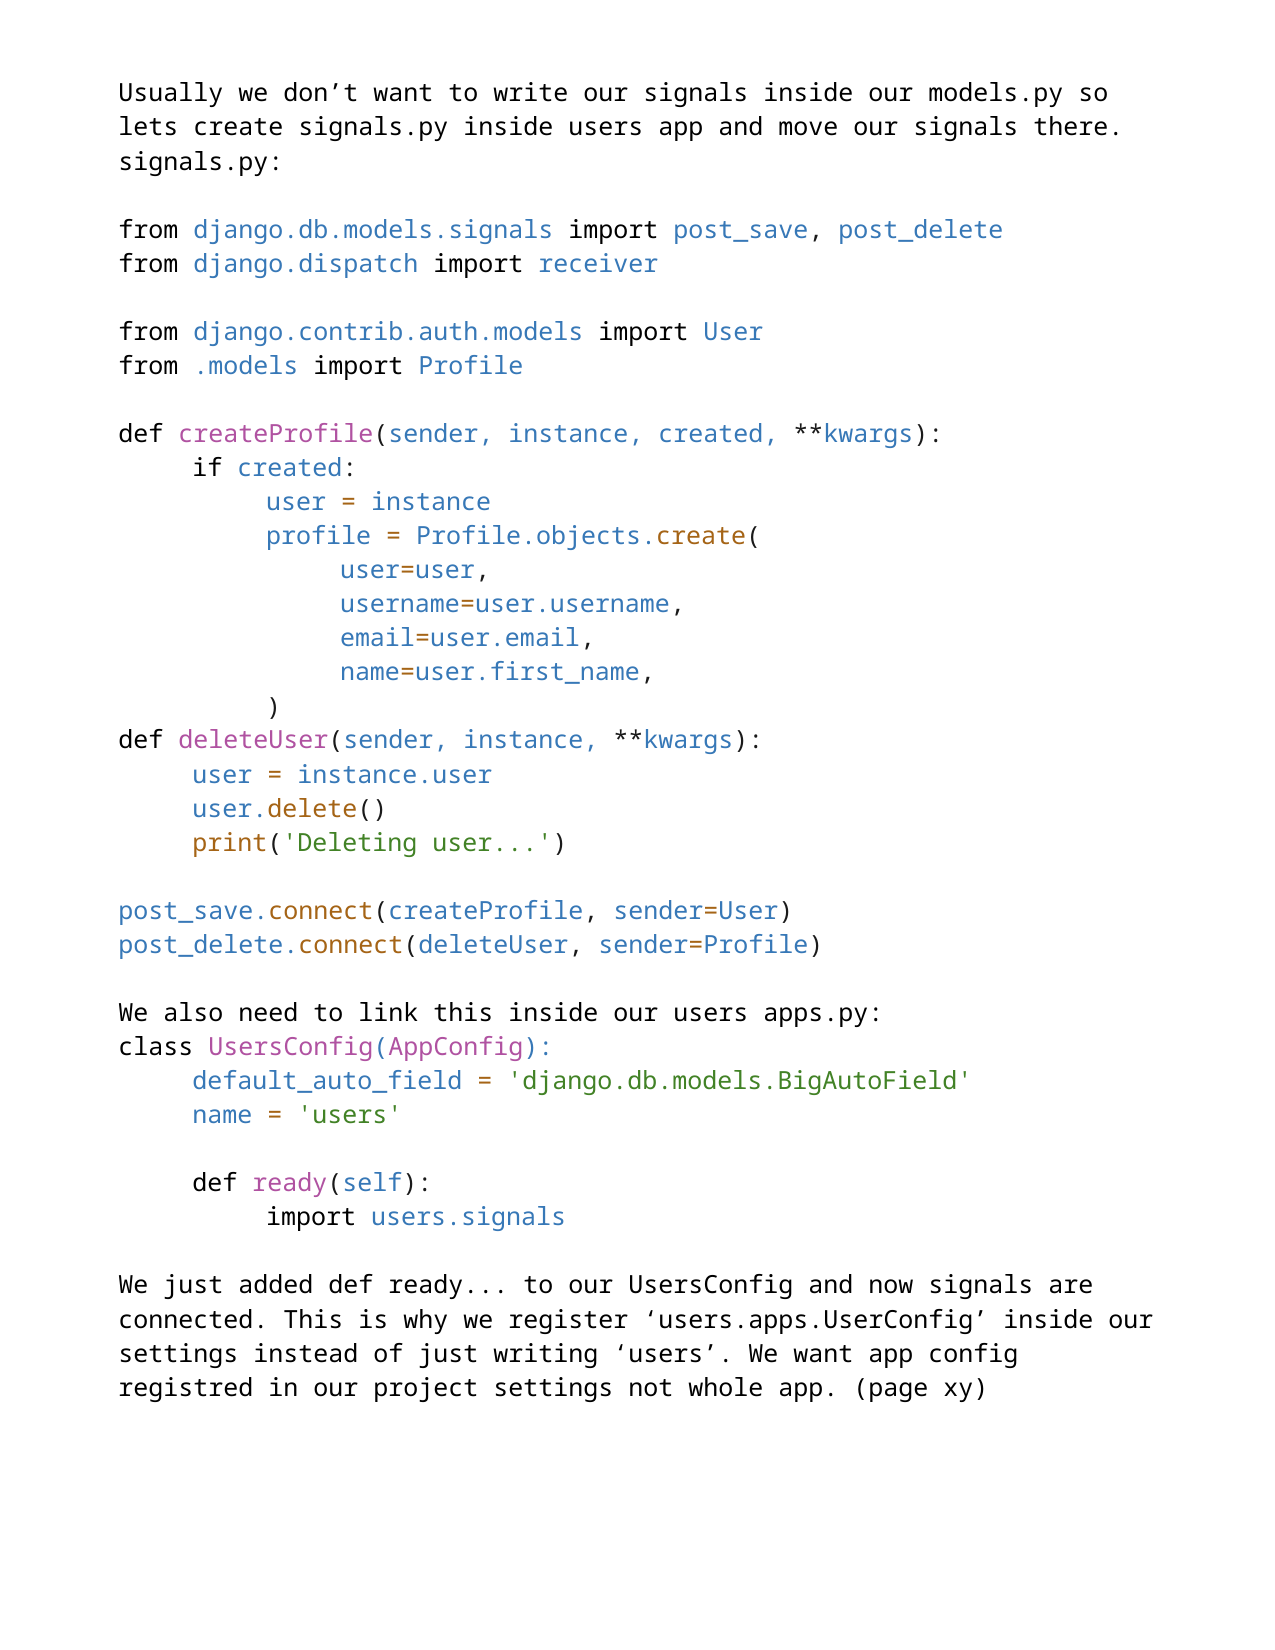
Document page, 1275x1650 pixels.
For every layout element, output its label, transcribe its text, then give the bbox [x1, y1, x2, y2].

text Usually we don’t want to write our signals inside our models.py so lets create signals.py inside users app and move our signals there. [118, 75, 1157, 143]
text default_auto_field = 'django.db.models.BigAutoField' [118, 1063, 1157, 1097]
text name=user.first_name, [118, 654, 1157, 688]
text We also need to link this inside our users apps.py: [118, 995, 1157, 1029]
text username=user.username, [118, 586, 1157, 620]
text from django.dispatch import receiver [118, 245, 1157, 279]
text We just added def ready... to our UsersConfig and now signals are connected. This is why we register ‘users.apps.UserConfig’ inside our settings instead of just writing ‘users’. We want app config registred in our project settings not whole app. (page xy) [118, 1267, 1157, 1403]
text from django.db.models.signals import post_save, post_delete [118, 211, 1157, 245]
text user=user, [118, 552, 1157, 586]
text ) [118, 688, 1157, 722]
text def ready(self): [118, 1165, 1157, 1199]
text post_save.connect(createProfile, sender=User) [118, 892, 1157, 927]
text user.delete() [118, 790, 1157, 824]
text post_delete.connect(deleteUser, sender=Profile) [118, 927, 1157, 961]
text class UsersConfig(AppConfig): [118, 1029, 1157, 1063]
text name = 'users' [118, 1097, 1157, 1131]
text user = instance [118, 484, 1157, 518]
text if created: [118, 450, 1157, 484]
text from django.contrib.auth.models import User [118, 313, 1157, 347]
text user = instance.user [118, 756, 1157, 790]
text email=user.email, [118, 620, 1157, 654]
text signals.py: [118, 143, 1157, 177]
text import users.signals [118, 1199, 1157, 1233]
text profile = Profile.objects.create( [118, 518, 1157, 552]
text from .models import Profile [118, 347, 1157, 382]
text def createProfile(sender, instance, created, **kwargs): [118, 416, 1157, 450]
text print('Deleting user...') [118, 824, 1157, 858]
text def deleteUser(sender, instance, **kwargs): [118, 722, 1157, 756]
